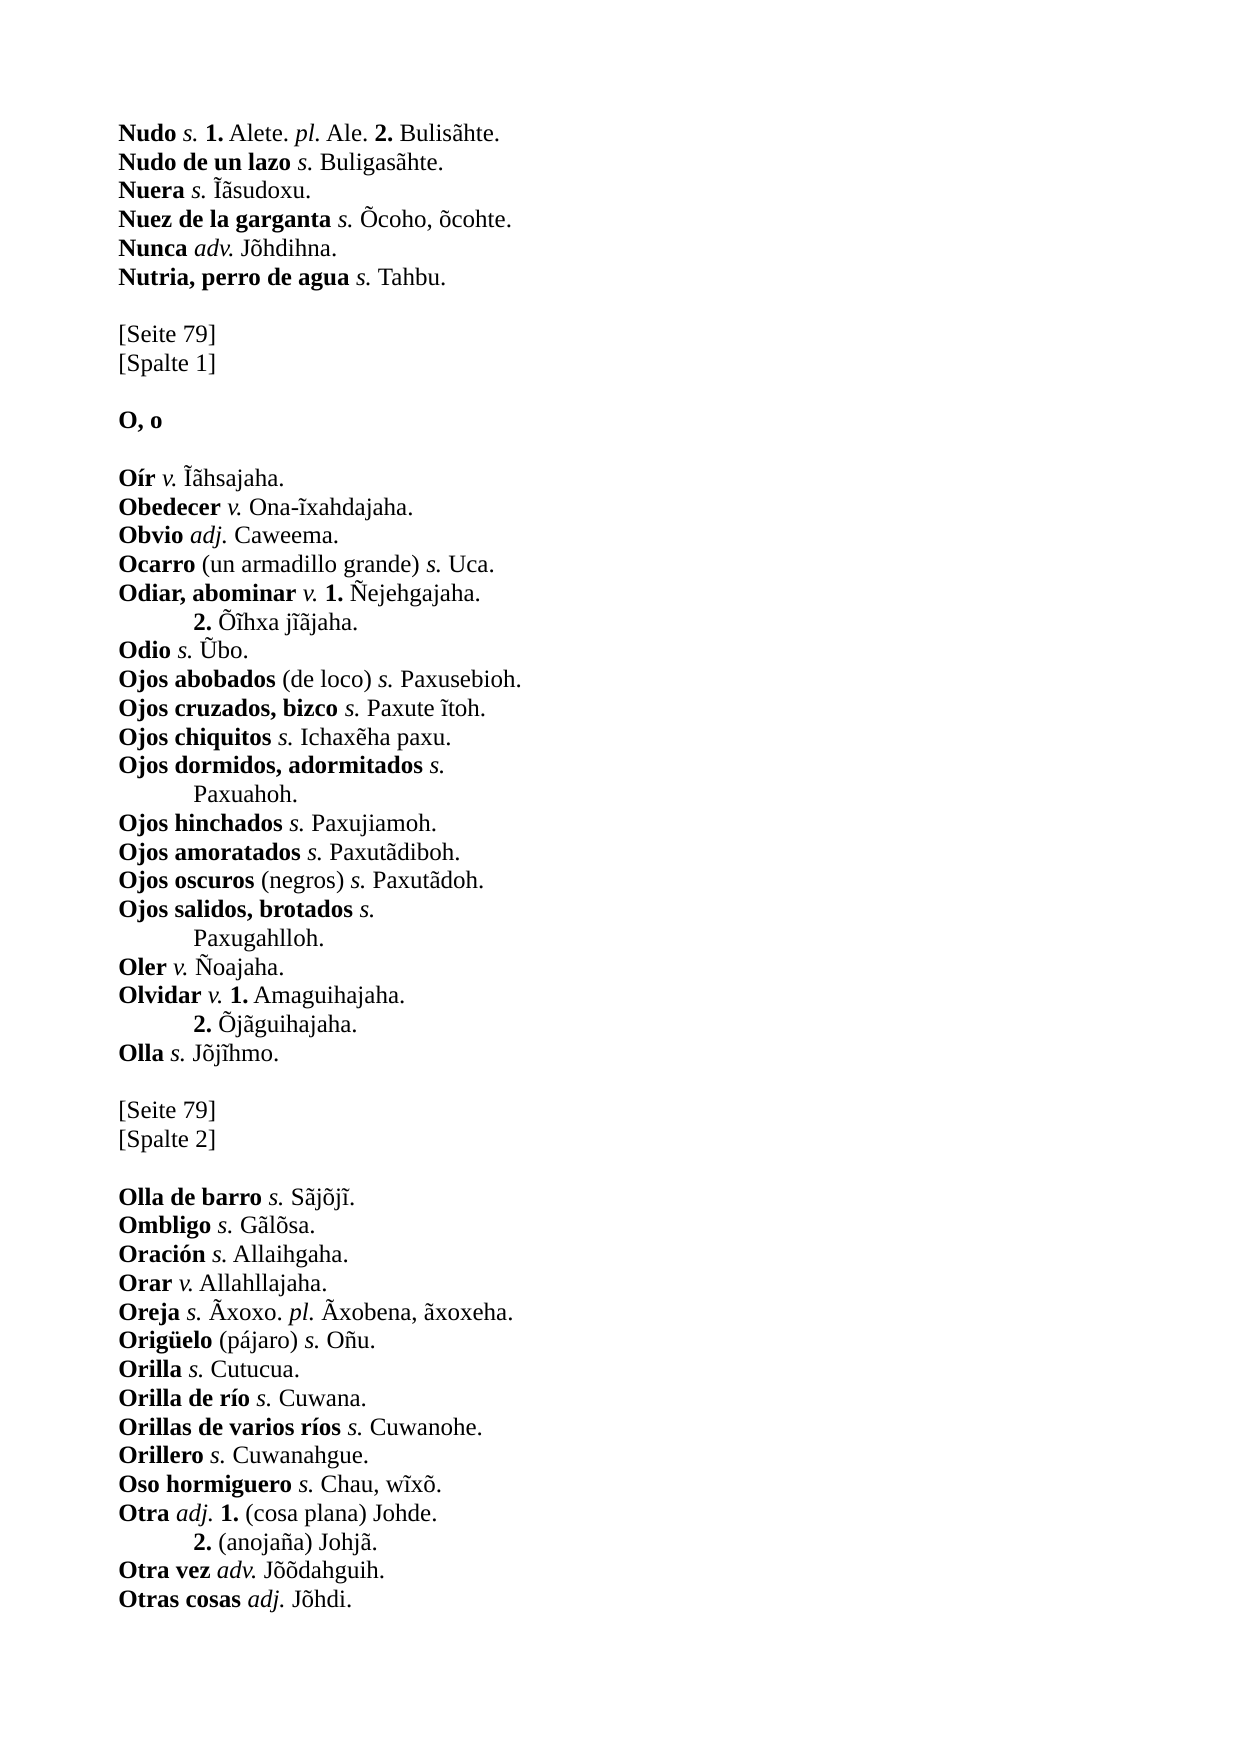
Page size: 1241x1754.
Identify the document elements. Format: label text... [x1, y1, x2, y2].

text [Seite 79] [118, 319, 1122, 348]
text Orilla de río s. Cuwana. [118, 1383, 1122, 1412]
text Nudo s. 1. Alete. pl. Ale. 2. Bulisãhte. [118, 118, 1122, 147]
text Otras cosas adj. Jõhdi. [118, 1584, 1122, 1613]
text Origüelo (pájaro) s. Oñu. [118, 1326, 1122, 1354]
text 2. Õjãguihajaha. [118, 1009, 1122, 1038]
text Ojos cruzados, bizco s. Paxute ĩtoh. [118, 693, 1122, 722]
text Ocarro (un armadillo grande) s. Uca. [118, 549, 1122, 578]
text Paxugahlloh. [118, 923, 1122, 952]
text Ojos salidos, brotados s. [118, 894, 1122, 923]
text Oreja s. Ãxoxo. pl. Ãxobena, ãxoxeha. [118, 1297, 1122, 1326]
text Obvio adj. Caweema. [118, 521, 1122, 549]
text Orar v. Allahllajaha. [118, 1268, 1122, 1297]
text Orillas de varios ríos s. Cuwanohe. [118, 1412, 1122, 1441]
text Odiar, abominar v. 1. Ñejehgajaha. [118, 578, 1122, 607]
text [Spalte 1] [118, 348, 1122, 377]
text Ojos oscuros (negros) s. Paxutãdoh. [118, 866, 1122, 894]
text Orilla s. Cutucua. [118, 1354, 1122, 1383]
text Oración s. Allaihgaha. [118, 1239, 1122, 1268]
text Orillero s. Cuwanahgue. [118, 1441, 1122, 1469]
text Otra vez adv. Jõõdahguih. [118, 1556, 1122, 1584]
text 2. Õĩhxa jĩãjaha. [118, 607, 1122, 636]
text Obedecer v. Ona-ĩxahdajaha. [118, 492, 1122, 521]
text Oír v. Ĩãhsajaha. [118, 463, 1122, 492]
text Odio s. Ũbo. [118, 636, 1122, 664]
text Olla s. Jõjĩhmo. [118, 1038, 1122, 1067]
text Ojos hinchados s. Paxujiamoh. [118, 808, 1122, 837]
text Ombligo s. Gãlõsa. [118, 1211, 1122, 1239]
text Olvidar v. 1. Amaguihajaha. [118, 981, 1122, 1009]
text Nudo de un lazo s. Buligasãhte. [118, 147, 1122, 176]
text Nutria, perro de agua s. Tahbu. [118, 262, 1122, 291]
text 2. (anojaña) Johjã. [118, 1527, 1122, 1556]
text O, o [118, 406, 1122, 434]
text Nuez de la garganta s. Õcoho, õcohte. [118, 204, 1122, 233]
text Paxuahoh. [118, 779, 1122, 808]
text Otra adj. 1. (cosa plana) Johde. [118, 1498, 1122, 1527]
text Olla de barro s. Sãjõjĩ. [118, 1182, 1122, 1211]
text Oso hormiguero s. Chau, wĩxõ. [118, 1469, 1122, 1498]
text Ojos amoratados s. Paxutãdiboh. [118, 837, 1122, 866]
text Nunca adv. Jõhdihna. [118, 233, 1122, 262]
text [Seite 79] [118, 1096, 1122, 1124]
text Ojos dormidos, adormitados s. [118, 751, 1122, 779]
text [Spalte 2] [118, 1124, 1122, 1153]
text Nuera s. Ĩãsudoxu. [118, 176, 1122, 204]
text Ojos abobados (de loco) s. Paxusebioh. [118, 664, 1122, 693]
text Ojos chiquitos s. Ichaxẽha paxu. [118, 722, 1122, 751]
text Oler v. Ñoajaha. [118, 952, 1122, 981]
